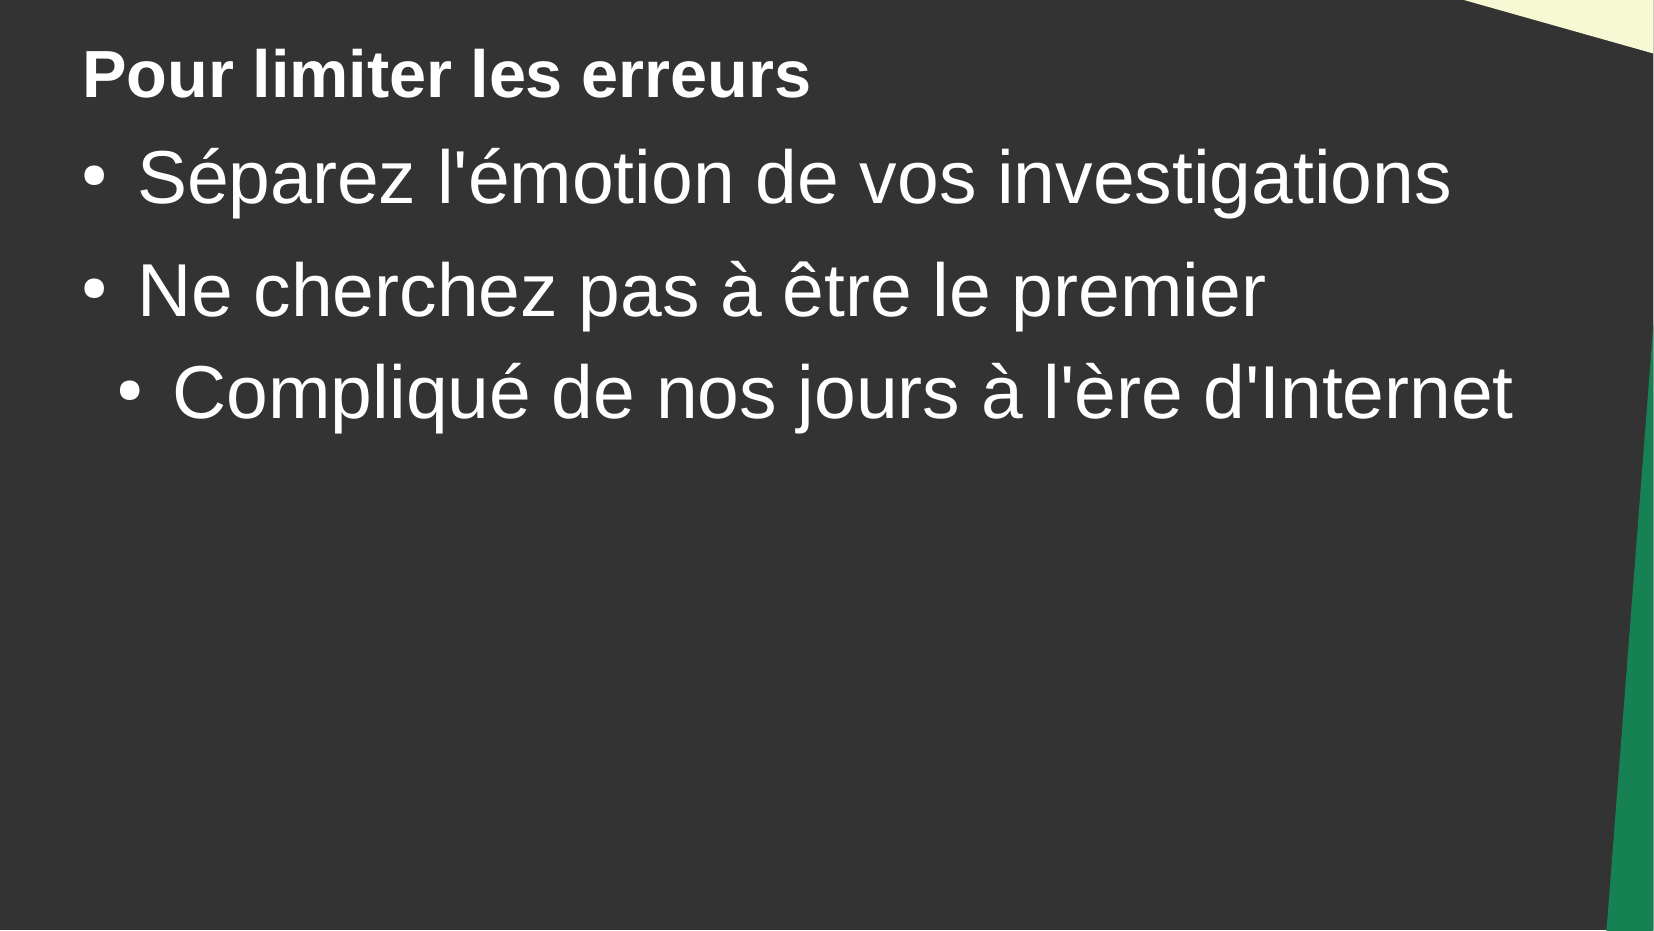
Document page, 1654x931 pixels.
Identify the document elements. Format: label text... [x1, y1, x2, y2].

list Séparez l'émotion de vos investigations Ne cherchez pas à être le premier Compliqué de nos jours à l'ère d'Internet [80, 135, 1560, 762]
text_box [1606, 316, 1654, 931]
text_box [1463, 0, 1654, 54]
title Pour limiter les erreurs [82, 37, 1571, 122]
